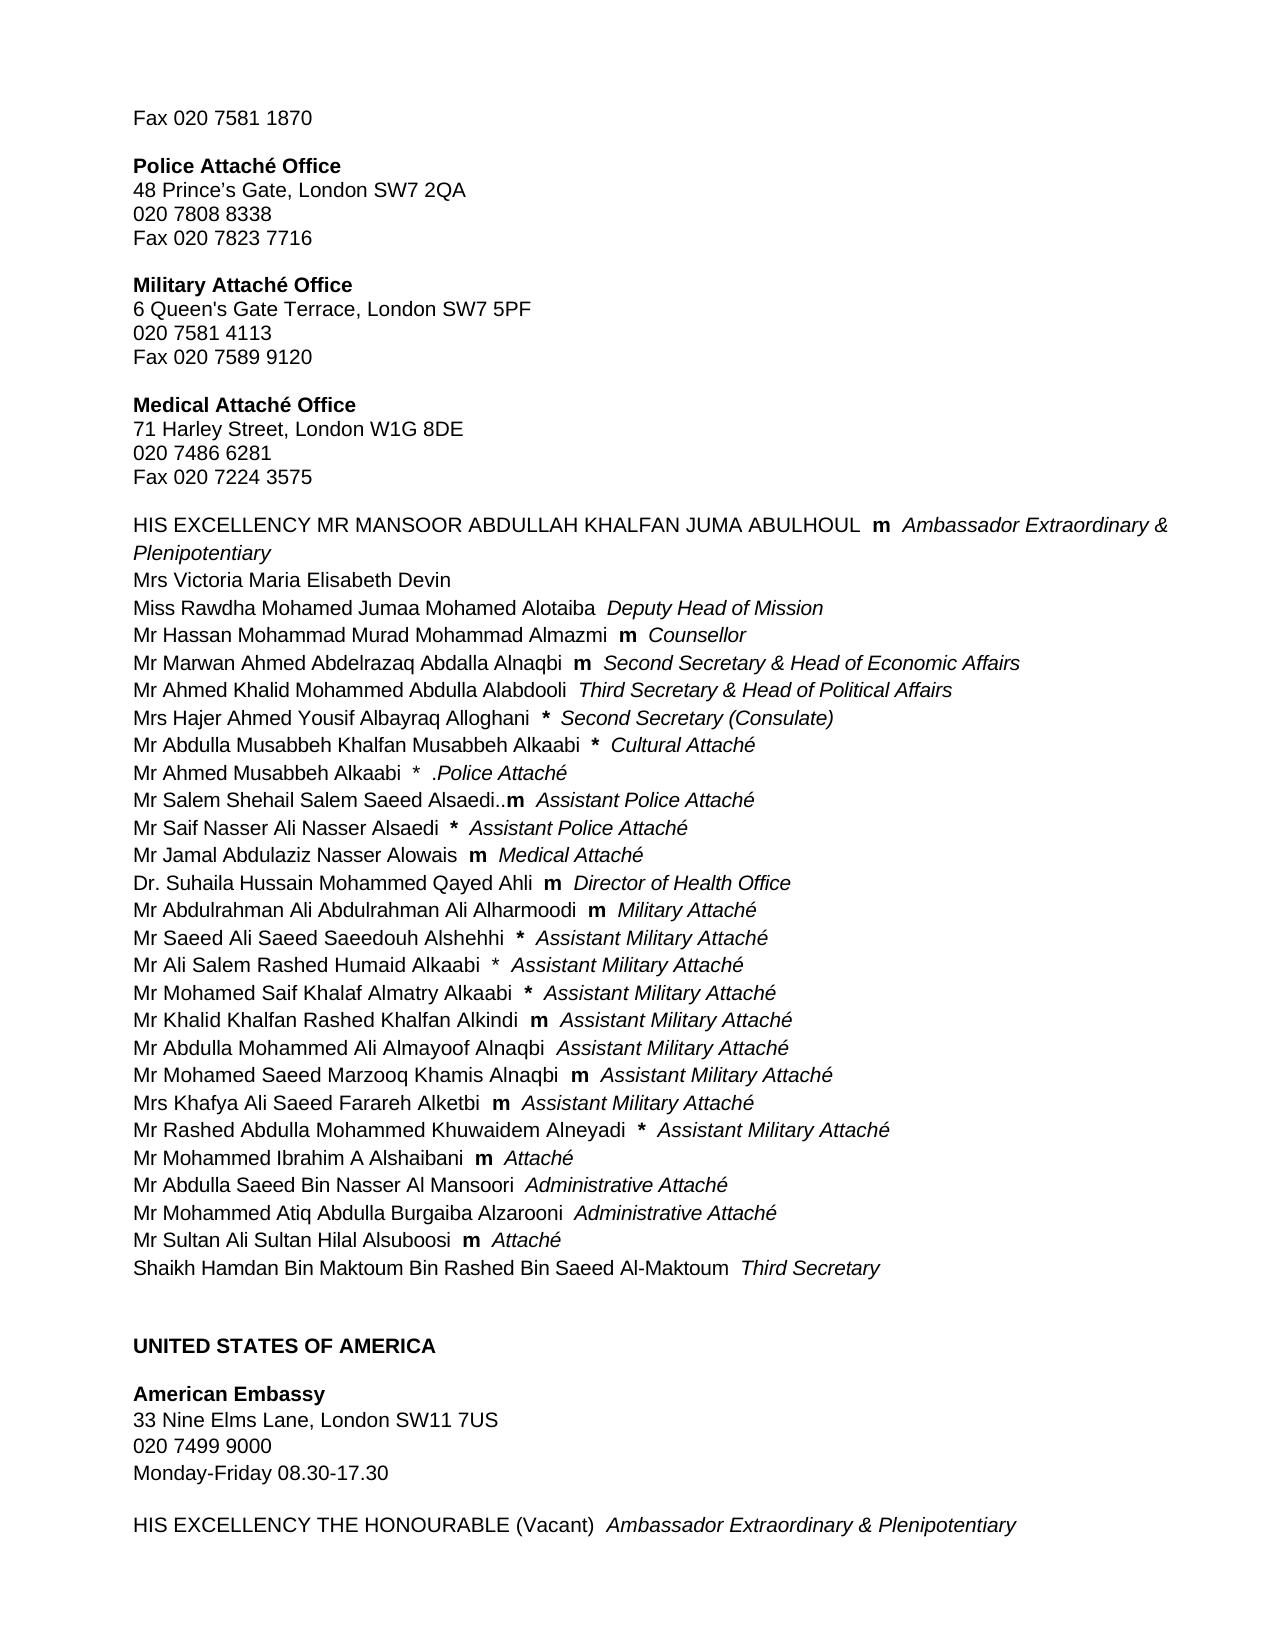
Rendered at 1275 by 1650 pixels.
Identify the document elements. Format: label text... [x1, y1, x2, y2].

text Dr. Suhaila Hussain Mohammed Qayed Ahli m Director of Health Office [133, 870, 1181, 894]
text Mr Mohamed Saif Khalaf Almatry Alkaabi * Assistant Military Attaché [133, 980, 1181, 1004]
text 020 7808 8338 [133, 201, 1181, 225]
text Mr Saeed Ali Saeed Saeedouh Alshehhi * Assistant Military Attaché [133, 925, 1181, 949]
text Mr Marwan Ahmed Abdelrazaq Abdalla Alnaqbi m Second Secretary & Head of Economic Affairs [133, 650, 1181, 674]
text Mr Abdulla Mohammed Ali Almayoof Alnaqbi Assistant Military Attaché [133, 1035, 1181, 1059]
text Mrs Hajer Ahmed Yousif Albayraq Alloghani * Second Secretary (Consulate) [133, 705, 1181, 729]
text Mr Abdulla Musabbeh Khalfan Musabbeh Alkaabi * Cultural Attaché [133, 733, 1181, 757]
text 6 Queen's Gate Terrace, London SW7 5PF [133, 297, 1181, 321]
text Fax 020 7581 1870 [133, 106, 1181, 129]
text Mr Jamal Abdulaziz Nasser Alowais m Medical Attaché [133, 843, 1181, 867]
text Fax 020 7823 7716 [133, 225, 1181, 249]
text Military Attaché Office [133, 273, 1181, 297]
text Mr Mohammed Atiq Abdulla Burgaiba Alzarooni Administrative Attaché [133, 1200, 1181, 1224]
text Mr Sultan Ali Sultan Hilal Alsuboosi m Attaché [133, 1228, 1181, 1252]
text Mrs Khafya Ali Saeed Farareh Alketbi m Assistant Military Attaché [133, 1090, 1181, 1114]
text 020 7581 4113 [133, 321, 1181, 345]
text American Embassy [133, 1382, 1181, 1406]
text Mr Khalid Khalfan Rashed Khalfan Alkindi m Assistant Military Attaché [133, 1008, 1181, 1032]
text 71 Harley Street, London W1G 8DE [133, 417, 1181, 441]
text Fax 020 7589 9120 [133, 345, 1181, 369]
text Mr Ahmed Khalid Mohammed Abdulla Alabdooli Third Secretary & Head of Political Affairs [133, 678, 1181, 702]
text Mr Salem Shehail Salem Saeed Alsaedi..m Assistant Police Attaché [133, 788, 1181, 812]
text 020 7486 6281 [133, 441, 1181, 465]
text Fax 020 7224 3575 [133, 465, 1181, 489]
text Mr Saif Nasser Ali Nasser Alsaedi * Assistant Police Attaché [133, 815, 1181, 839]
text Police Attaché Office [133, 153, 1181, 177]
text Mr Hassan Mohammad Murad Mohammad Almazmi m Counsellor [133, 623, 1181, 647]
text 33 Nine Elms Lane, London SW11 7US [133, 1408, 1181, 1432]
text 020 7499 9000 [133, 1434, 1181, 1458]
text HIS EXCELLENCY MR MANSOOR ABDULLAH KHALFAN JUMA ABULHOUL m Ambassador Extraordinary & Plenipotentiary [133, 513, 1181, 564]
text UNITED STATES OF AMERICA [133, 1334, 1181, 1358]
text Mr Rashed Abdulla Mohammed Khuwaidem Alneyadi * Assistant Military Attaché [133, 1118, 1181, 1142]
text Miss Rawdha Mohamed Jumaa Mohamed Alotaiba Deputy Head of Mission [133, 595, 1181, 619]
text Mr Ahmed Musabbeh Alkaabi * .Police Attaché [133, 760, 1181, 784]
text 48 Prince’s Gate, London SW7 2QA [133, 177, 1181, 201]
text Mr Ali Salem Rashed Humaid Alkaabi * Assistant Military Attaché [133, 953, 1181, 977]
text Mr Mohammed Ibrahim A Alshaibani m Attaché [133, 1145, 1181, 1169]
text Mr Mohamed Saeed Marzooq Khamis Alnaqbi m Assistant Military Attaché [133, 1063, 1181, 1087]
text Medical Attaché Office [133, 393, 1181, 417]
text Mrs Victoria Maria Elisabeth Devin [133, 568, 1181, 592]
text HIS EXCELLENCY THE HONOURABLE (Vacant) Ambassador Extraordinary & Plenipotentiary [133, 1513, 1181, 1537]
text Monday-Friday 08.30-17.30 [133, 1461, 1181, 1484]
text Mr Abdulrahman Ali Abdulrahman Ali Alharmoodi m Military Attaché [133, 898, 1181, 922]
text Mr Abdulla Saeed Bin Nasser Al Mansoori Administrative Attaché [133, 1173, 1181, 1197]
text Shaikh Hamdan Bin Maktoum Bin Rashed Bin Saeed Al-Maktoum Third Secretary [133, 1255, 1181, 1279]
